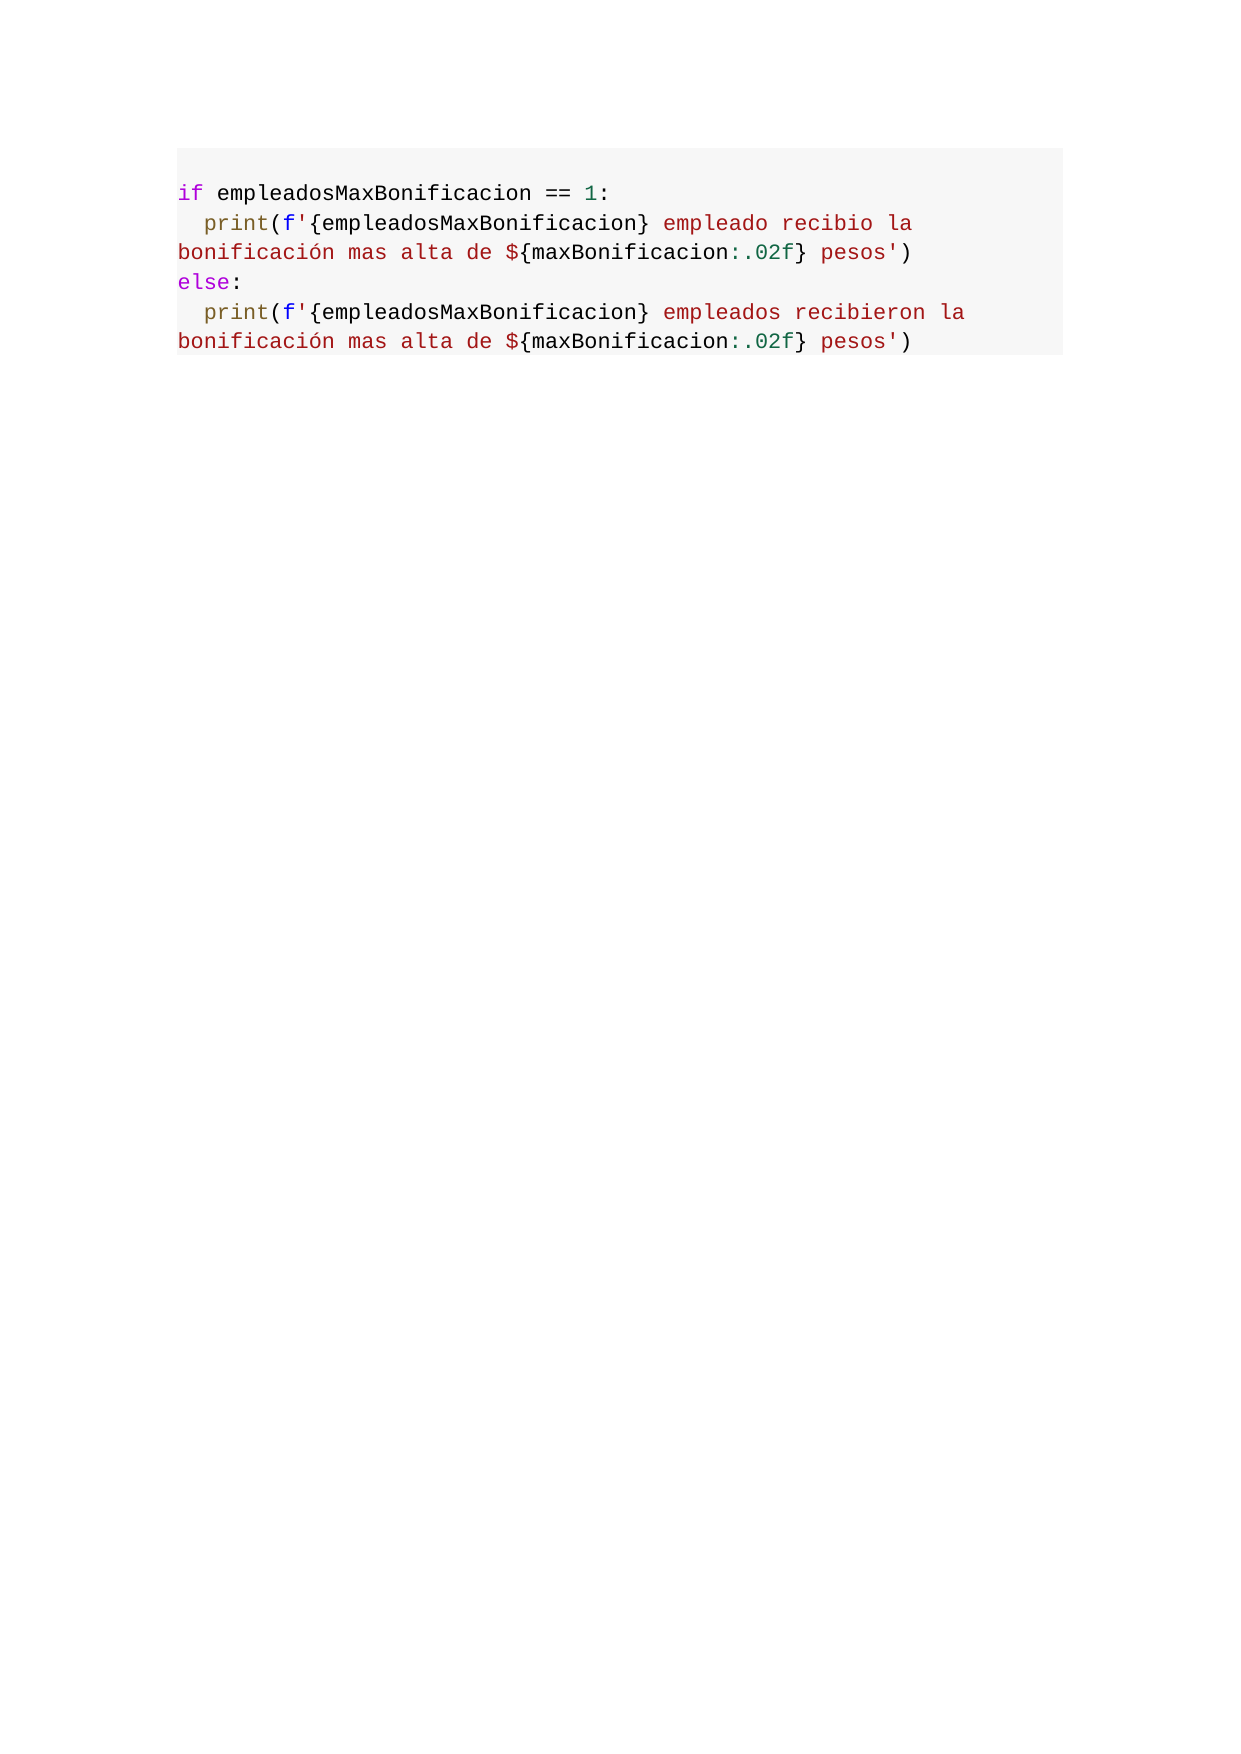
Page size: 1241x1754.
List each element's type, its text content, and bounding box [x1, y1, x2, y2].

text print(f'{empleadosMaxBonificacion} empleados recibieron la bonificación mas alta de ${maxBonificacion:.02f} pesos') [177, 296, 1063, 355]
text if empleadosMaxBonificacion == 1: [177, 177, 1063, 207]
text print(f'{empleadosMaxBonificacion} empleado recibio la bonificación mas alta de ${maxBonificacion:.02f} pesos') [177, 207, 1063, 266]
text else: [177, 266, 1063, 296]
